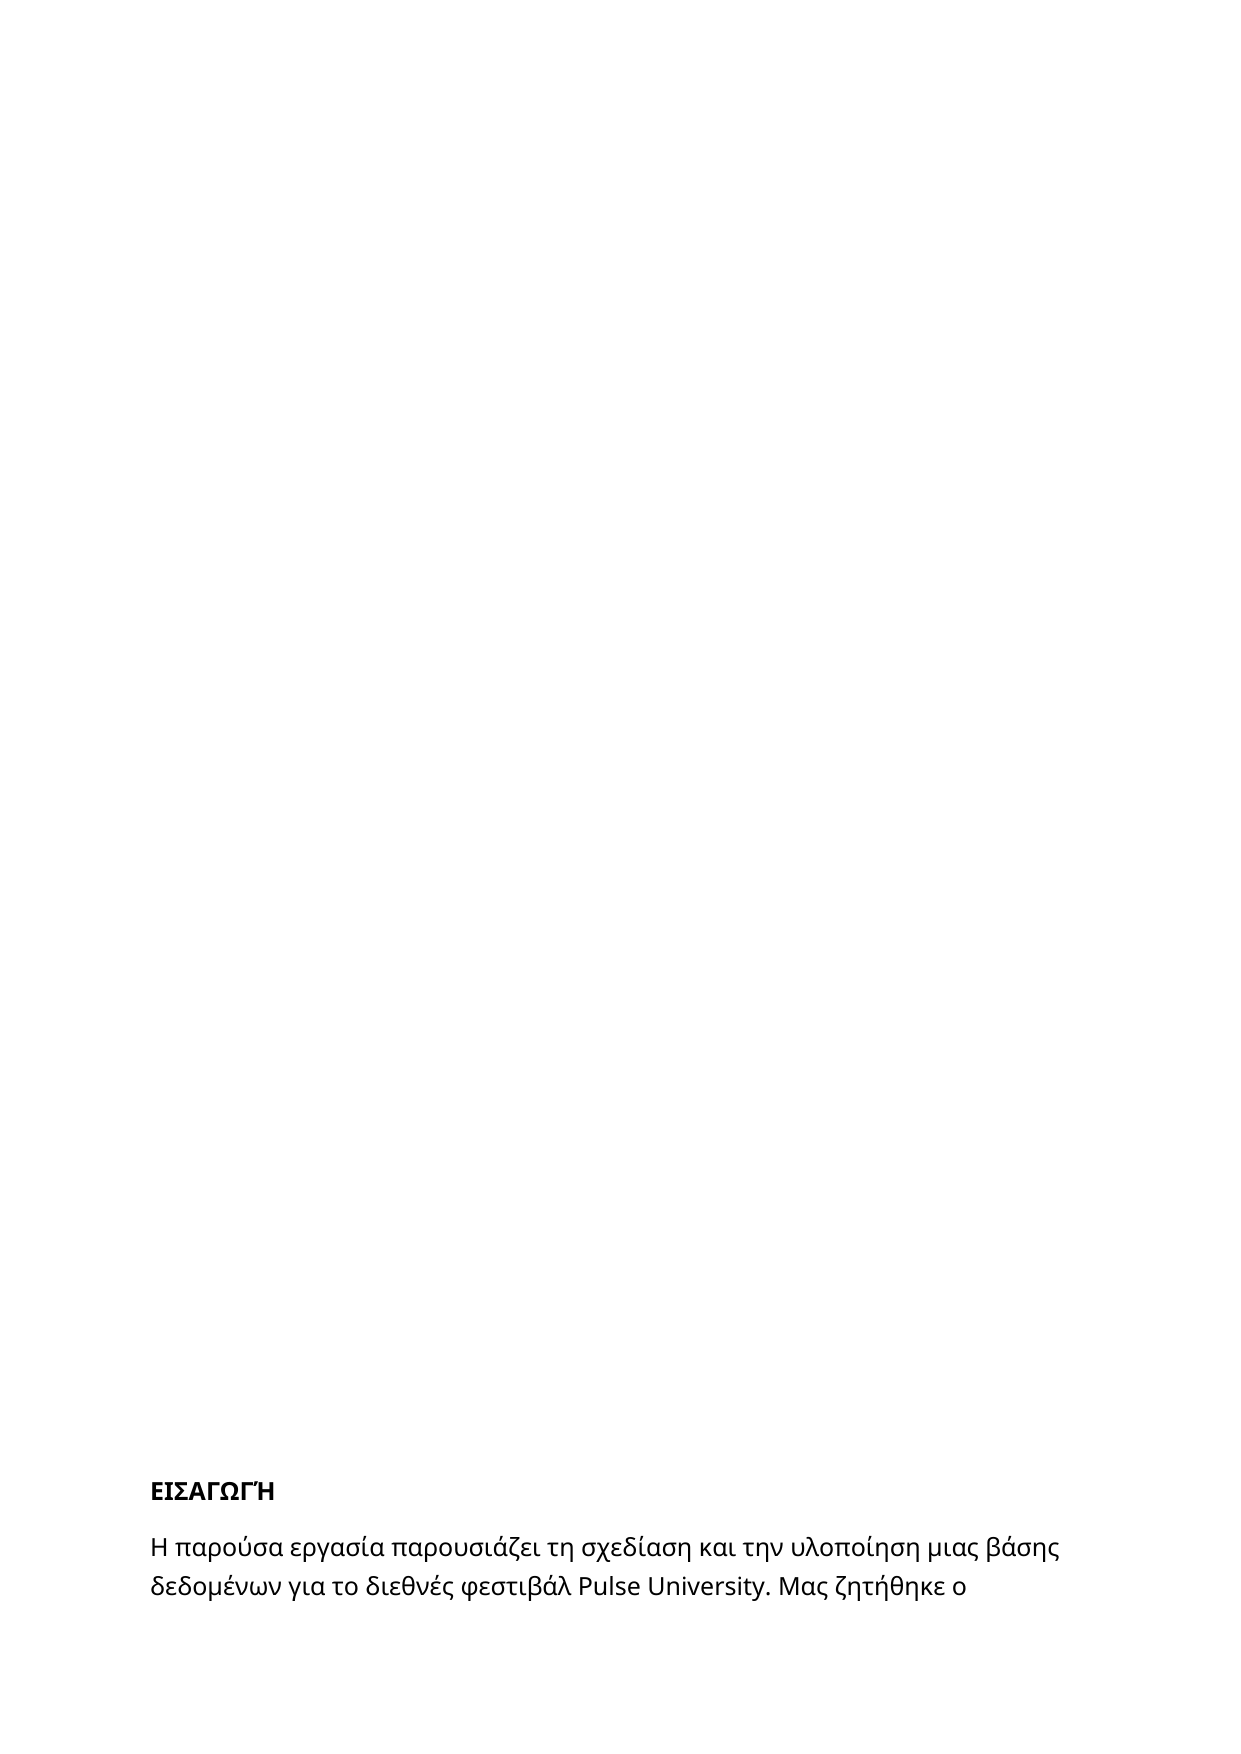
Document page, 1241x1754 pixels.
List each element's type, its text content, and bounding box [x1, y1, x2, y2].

text Η παρούσα εργασία παρουσιάζει τη σχεδίαση και την υλοποίηση μιας βάσης δεδομένων για το διεθνές φεστιβάλ Pulse University. Μας ζητήθηκε ο [150, 1529, 1090, 1603]
text ΕΙΣΑΓΩΓΉ [150, 1473, 1090, 1507]
